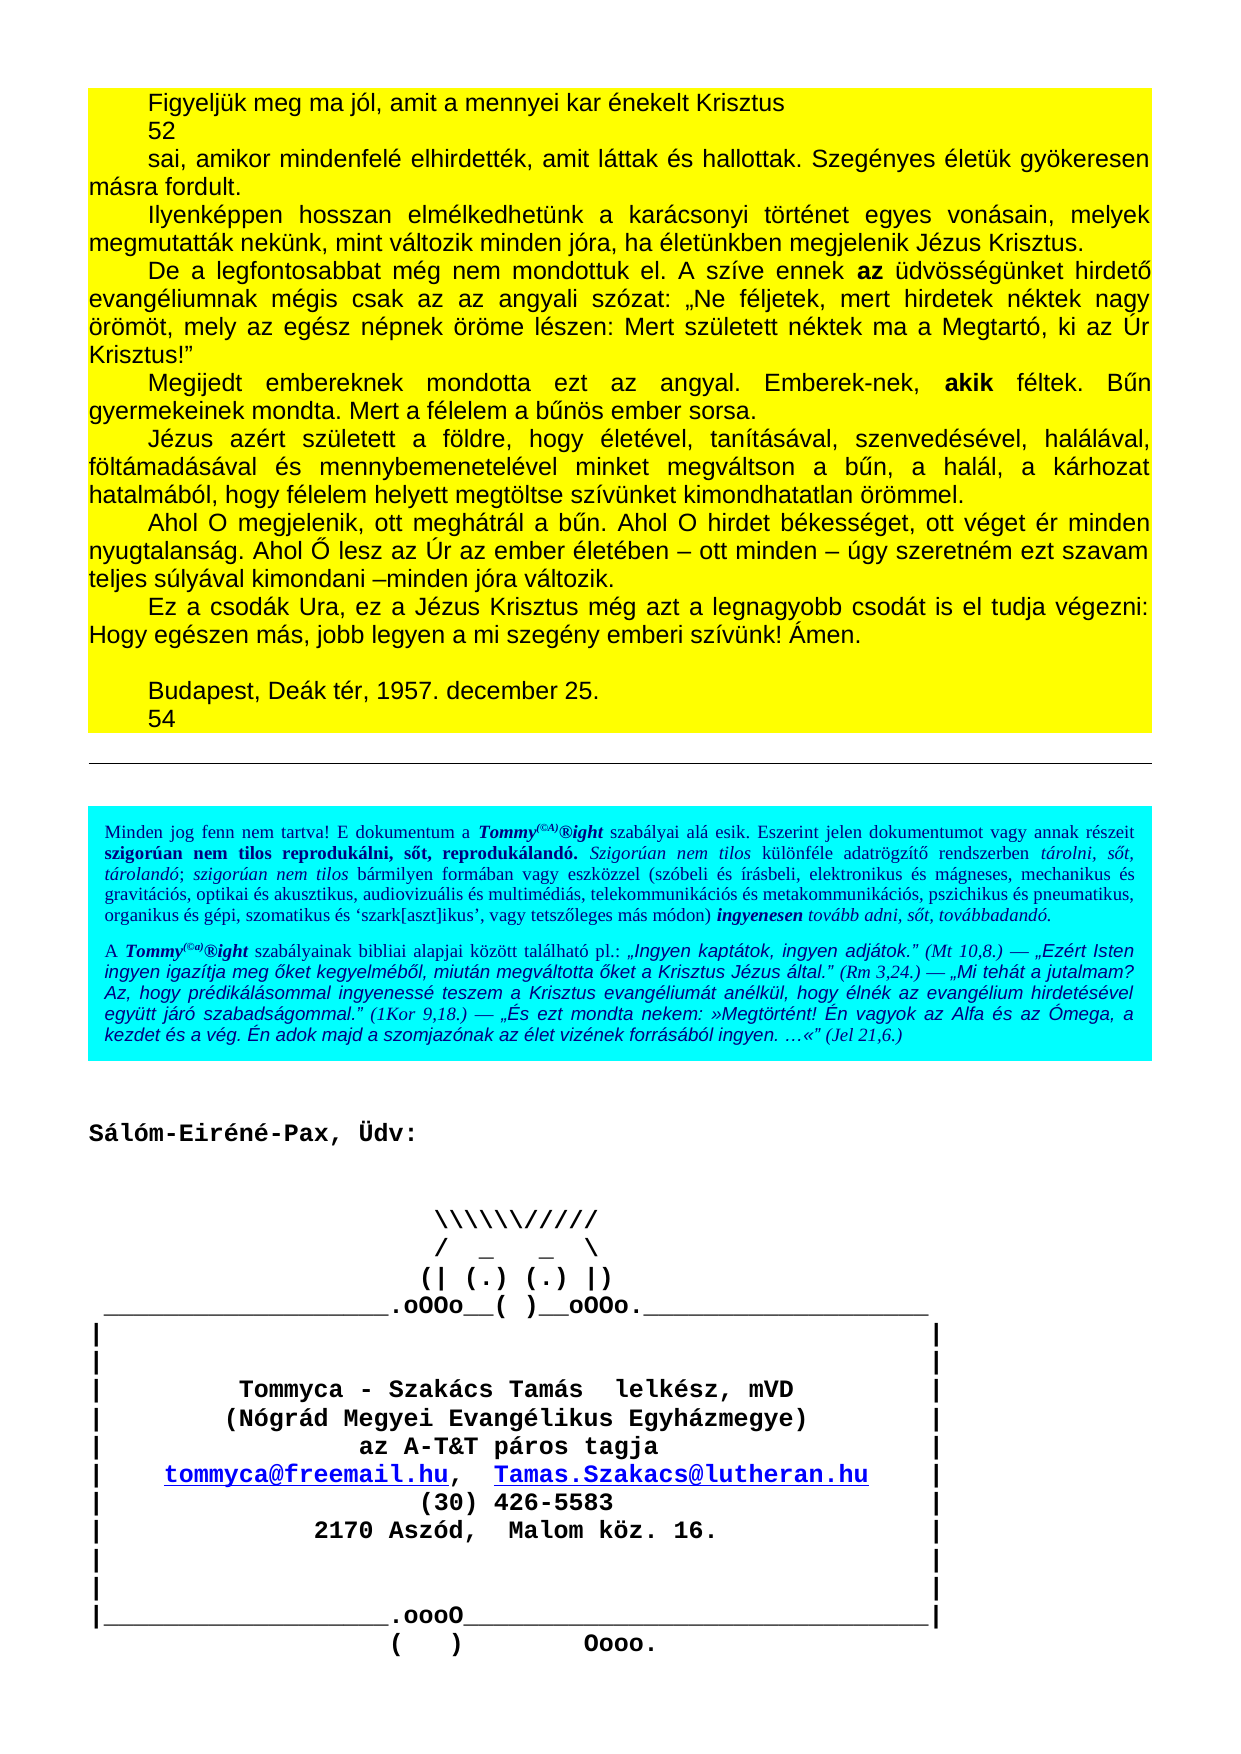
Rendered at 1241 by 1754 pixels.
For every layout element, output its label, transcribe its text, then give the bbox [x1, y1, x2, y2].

text 54 [88, 705, 1152, 733]
text Sálóm-Eiréné-Pax, Üdv: [88, 1120, 1152, 1149]
text 52 [88, 117, 1152, 144]
text Figyeljük meg ma jól, amit a mennyei kar énekelt Krisztus [88, 88, 1152, 117]
text Budapest, Deák tér, 1957. december 25. [88, 677, 1152, 705]
text Jézus azért született a földre, hogy életével, tanításával, szenvedésével, halálával, föltámadásával és mennybemenetelével minket megváltson a bűn, a halál, a kárhozat hatalmából, hogy félelem helyett megtöltse szívünket kimondhatatlan örömmel. [88, 425, 1152, 509]
text De a legfontosabbat még nem mondottuk el. A szíve ennek az üdvösségünket hirdető evangéliumnak mégis csak az az angyali szózat: „Ne féljetek, mert hirdetek néktek nagy örömöt, mely az egész népnek öröme lészen: Mert született néktek ma a Megtartó, ki az Úr Krisztus!” [88, 257, 1152, 369]
text Ilyenképpen hosszan elmélkedhetünk a karácsonyi történet egyes vonásain, melyek megmutatták nekünk, mint változik minden jóra, ha életünkben megjelenik Jézus Krisztus. [88, 201, 1152, 257]
text sai, amikor mindenfelé elhirdették, amit láttak és hallottak. Szegényes életük gyökeresen másra fordult. [88, 144, 1152, 201]
text Ez a csodák Ura, ez a Jézus Krisztus még azt a legnagyobb csodát is el tudja végezni: Hogy egészen más, jobb legyen a mi szegény emberi szívünk! Ámen. [88, 593, 1152, 649]
text Minden jog fenn nem tartva! E dokumentum a Tommy(©A)®ight szabályai alá esik. Eszerint jelen dokumentumot vagy annak részeit szigorúan nem tilos reprodukálni, sőt, reprodukálandó. Szigorúan nem tilos különféle adatrögzítő rendszerben tárolni, sőt, tárolandó; szigorúan nem tilos bármilyen formában vagy eszközzel (szóbeli és írásbeli, elektronikus és mágneses, mechanikus és gravitációs, optikai és akusztikus, audiovizuális és multimédiás, telekommunikációs és metakommunikációs, pszichikus és pneumatikus, organikus és gépi, szomatikus és ‘szark[aszt]ikus’, vagy tetszőleges más módon) ingyenesen tovább adni, sőt, továbbadandó. [90, 807, 1151, 924]
text \\\\\\///// / _ _ \ (| (.) (.) |) ___________________.oOOo__( )__oOOo.___________________ | | | | | Tommyca - Szakács Tamás lelkész, mVD | | (Nógrád Megyei Evangélikus Egyházmegye) | | az A-T&T páros tagja | | tommyca@freemail.hu, Tamas.Szakacs@lutheran.hu | | (30) 426-5583 | | 2170 Aszód, Malom köz. 16. | | | | | |___________________.oooO_______________________________| ( ) Oooo. [88, 1208, 1152, 1659]
text Megijedt embereknek mondotta ezt az angyal. Emberek-nek, akik féltek. Bűn gyermekeinek mondta. Mert a félelem a bűnös ember sorsa. [88, 369, 1152, 425]
text A Tommy(©a)®ight szabályainak bibliai alapjai között található pl.: „Ingyen kaptátok, ingyen adjátok.” (Mt 10,8.) ― „Ezért Isten ingyen igazítja meg őket kegyelméből, miután megváltotta őket a Krisztus Jézus által.” (Rm 3,24.) ― „Mi tehát a jutalmam? Az, hogy prédikálásommal ingyenessé teszem a Krisztus evangéliumát anélkül, hogy élnék az evangélium hirdetésével együtt járó szabadságommal.” (1Kor 9,18.) ― „És ezt mondta nekem: »Megtörtént! Én vagyok az Alfa és az Ómega, a kezdet és a vég. Én adok majd a szomjazónak az élet vizének forrásából ingyen. …«” (Jel 21,6.) [90, 924, 1151, 1060]
text Ahol O megjelenik, ott meghátrál a bűn. Ahol O hirdet békességet, ott véget ér minden nyugtalanság. Ahol Ő lesz az Úr az ember életében – ott minden – úgy szeretném ezt szavam teljes súlyával kimondani –minden jóra változik. [88, 509, 1152, 593]
